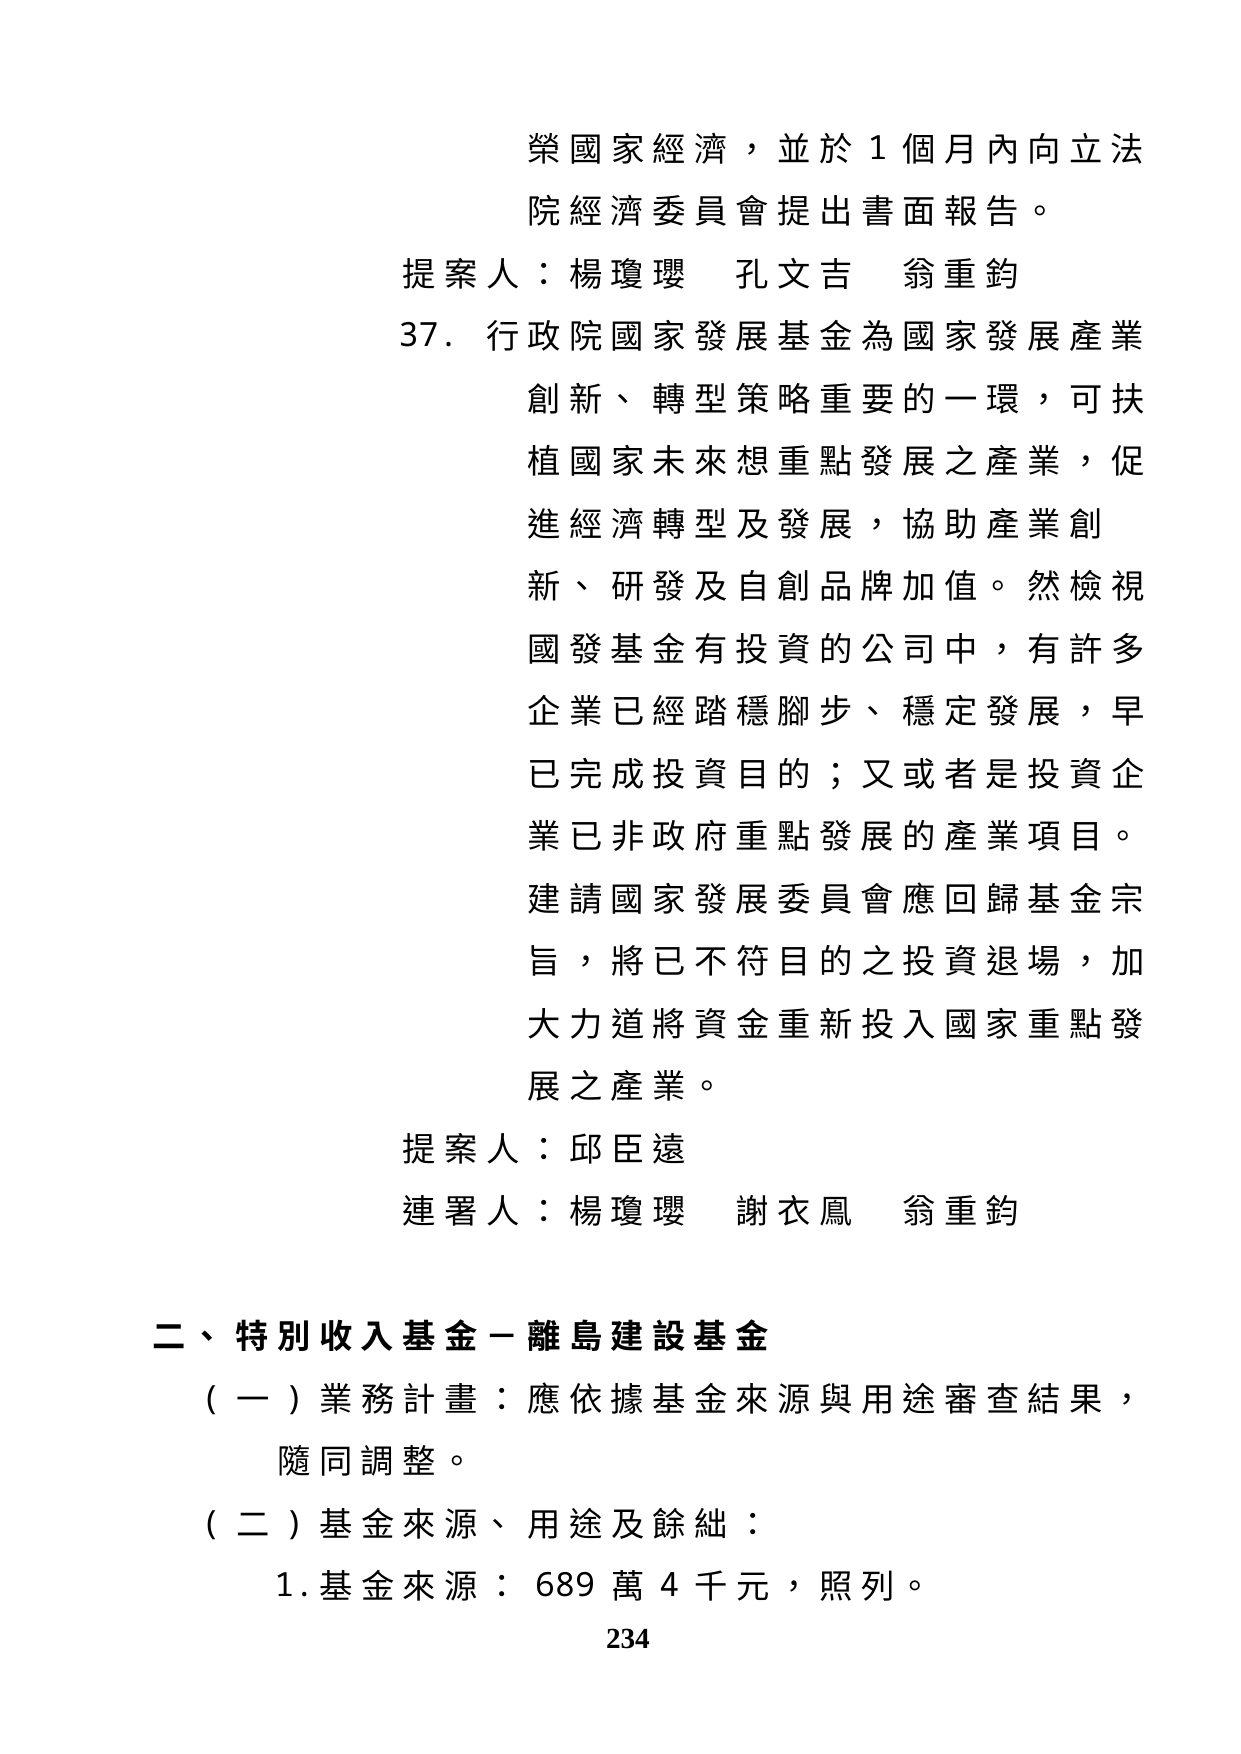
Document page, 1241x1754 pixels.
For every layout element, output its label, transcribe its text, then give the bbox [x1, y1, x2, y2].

list 行政院國家發展基金為國家發展產業創新、轉型策略重要的一環，可扶植國家未來想重點發展之產業，促進經濟轉型及發展，協助產業創新、研發及自創品牌加值。然檢視國發基金有投資的公司中，有許多企業已經踏穩腳步、穩定發展，早已完成投資目的；又或者是投資企業已非政府重點發展的產業項目。建請國家發展委員會應回歸基金宗旨，將已不符目的之投資退場，加大力道將資金重新投入國家重點發展之產業。 [396, 292, 1148, 1105]
text 連署人：楊瓊瓔 謝衣鳯 翁重鈞 [384, 1167, 1044, 1230]
list 榮國家經濟，並於1個月內向立法院經濟委員會提出書面報告。 [396, 105, 1148, 230]
text (二)基金來源、用途及餘絀： [176, 1480, 1148, 1542]
text 提案人：楊瓊瓔 孔文吉 翁重鈞 [384, 230, 1044, 292]
text 提案人：邱臣遠 [384, 1105, 1044, 1167]
text (一)業務計畫：應依據基金來源與用途審查結果，隨同調整。 [176, 1355, 1148, 1480]
text 二、特別收入基金－離島建設基金 [107, 1292, 1148, 1355]
text 1.基金來源：689萬4千元，照列。 [234, 1542, 1148, 1605]
